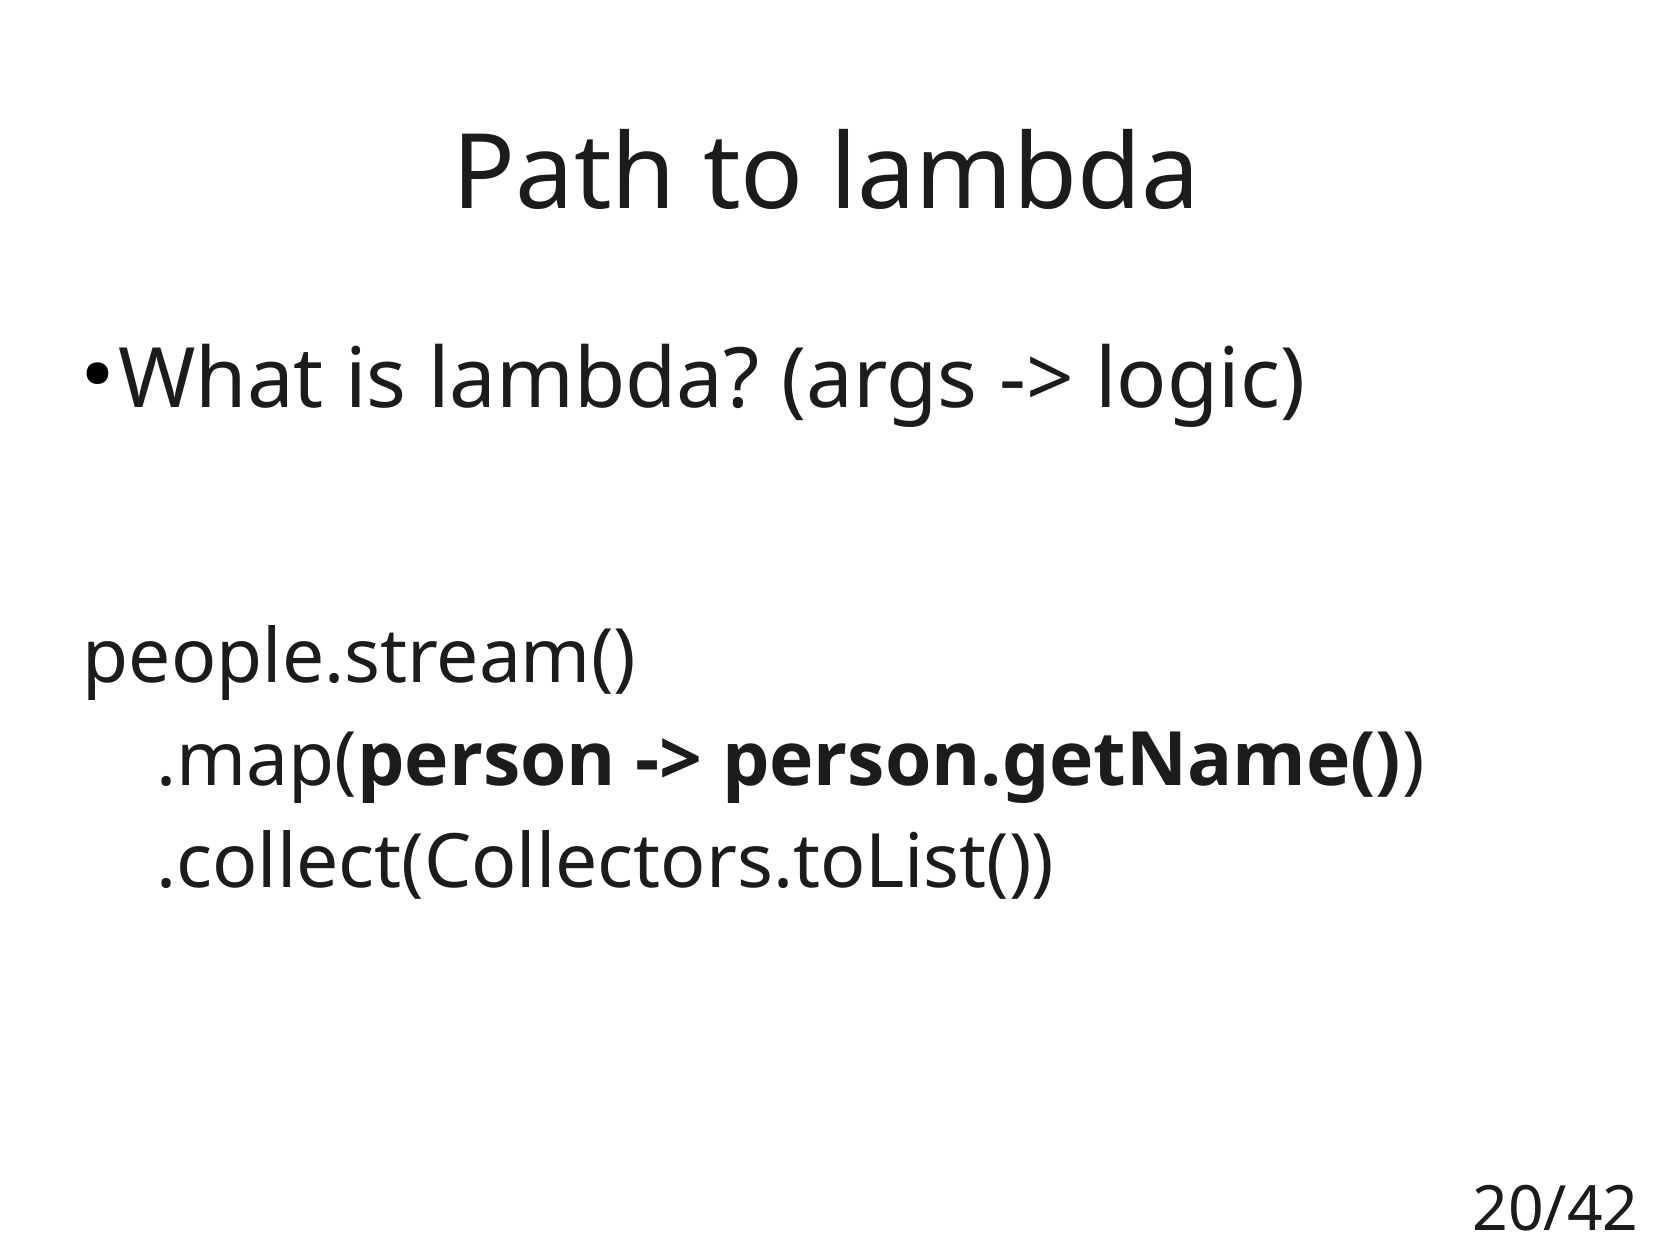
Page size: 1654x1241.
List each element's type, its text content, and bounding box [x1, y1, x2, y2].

title Path to lambda [82, 64, 1571, 272]
subtitle What is lambda? (args -> logic) people.stream() .map(person -> person.getName()) .collect(Collectors.toList()) [82, 290, 1571, 1109]
text_box <numer>/42 [1071, 1155, 1654, 1241]
